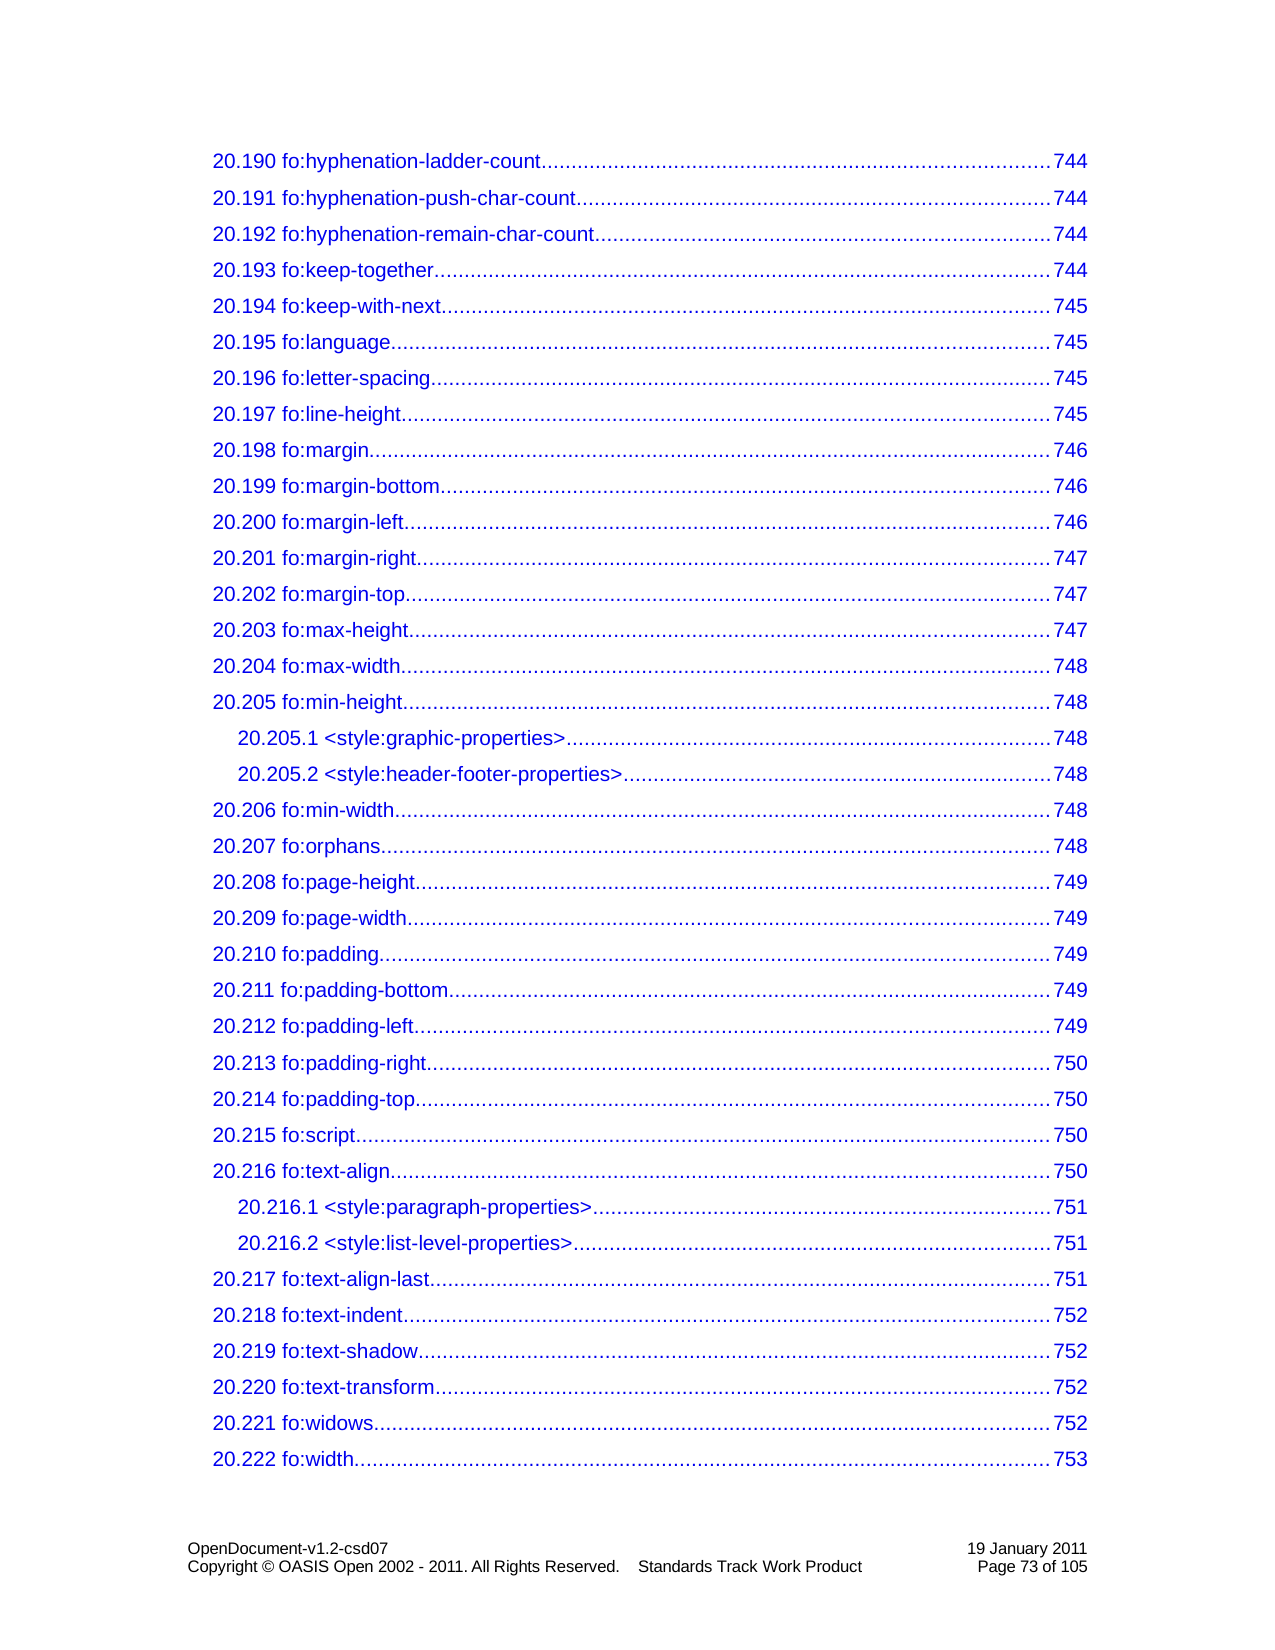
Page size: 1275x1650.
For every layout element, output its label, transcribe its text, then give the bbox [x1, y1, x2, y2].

text 20.209 fo:page-width 749 [212, 907, 1088, 930]
text 20.216.2 <style:list-level-properties> 751 [237, 1231, 1088, 1255]
text 20.201 fo:margin-right 747 [212, 546, 1088, 570]
text 20.214 fo:padding-top 750 [212, 1087, 1088, 1111]
text 20.195 fo:language 745 [212, 330, 1088, 354]
text 20.205 fo:min-height 748 [212, 691, 1088, 714]
text 20.199 fo:margin-bottom 746 [212, 474, 1088, 498]
text 20.198 fo:margin 746 [212, 438, 1088, 462]
text 20.215 fo:script 750 [212, 1123, 1088, 1147]
text 20.200 fo:margin-left 746 [212, 510, 1088, 534]
text 20.206 fo:min-width 748 [212, 799, 1088, 822]
text 20.207 fo:orphans 748 [212, 835, 1088, 858]
text 20.212 fo:padding-left 749 [212, 1015, 1088, 1038]
text 20.220 fo:text-transform 752 [212, 1375, 1088, 1399]
text 20.216 fo:text-align 750 [212, 1159, 1088, 1183]
text 20.213 fo:padding-right 750 [212, 1051, 1088, 1074]
text 20.202 fo:margin-top 747 [212, 582, 1088, 606]
text 20.217 fo:text-align-last 751 [212, 1267, 1088, 1291]
text 20.196 fo:letter-spacing 745 [212, 366, 1088, 390]
text 20.210 fo:padding 749 [212, 943, 1088, 966]
text 20.205.2 <style:header-footer-properties> 748 [237, 763, 1088, 786]
text 20.208 fo:page-height 749 [212, 871, 1088, 894]
text 20.218 fo:text-indent 752 [212, 1303, 1088, 1327]
text 20.192 fo:hyphenation-remain-char-count 744 [212, 222, 1088, 246]
text 20.222 fo:width 753 [212, 1447, 1088, 1471]
text 20.204 fo:max-width 748 [212, 654, 1088, 678]
text 20.203 fo:max-height 747 [212, 618, 1088, 642]
text 20.221 fo:widows 752 [212, 1411, 1088, 1435]
text 20.216.1 <style:paragraph-properties> 751 [237, 1195, 1088, 1219]
text 20.205.1 <style:graphic-properties> 748 [237, 727, 1088, 750]
text 20.190 fo:hyphenation-ladder-count 744 [212, 150, 1088, 173]
text 20.219 fo:text-shadow 752 [212, 1339, 1088, 1363]
text 20.194 fo:keep-with-next 745 [212, 294, 1088, 318]
text 20.211 fo:padding-bottom 749 [212, 979, 1088, 1002]
text 20.191 fo:hyphenation-push-char-count 744 [212, 186, 1088, 209]
text 20.197 fo:line-height 745 [212, 402, 1088, 426]
text 20.193 fo:keep-together 744 [212, 258, 1088, 282]
